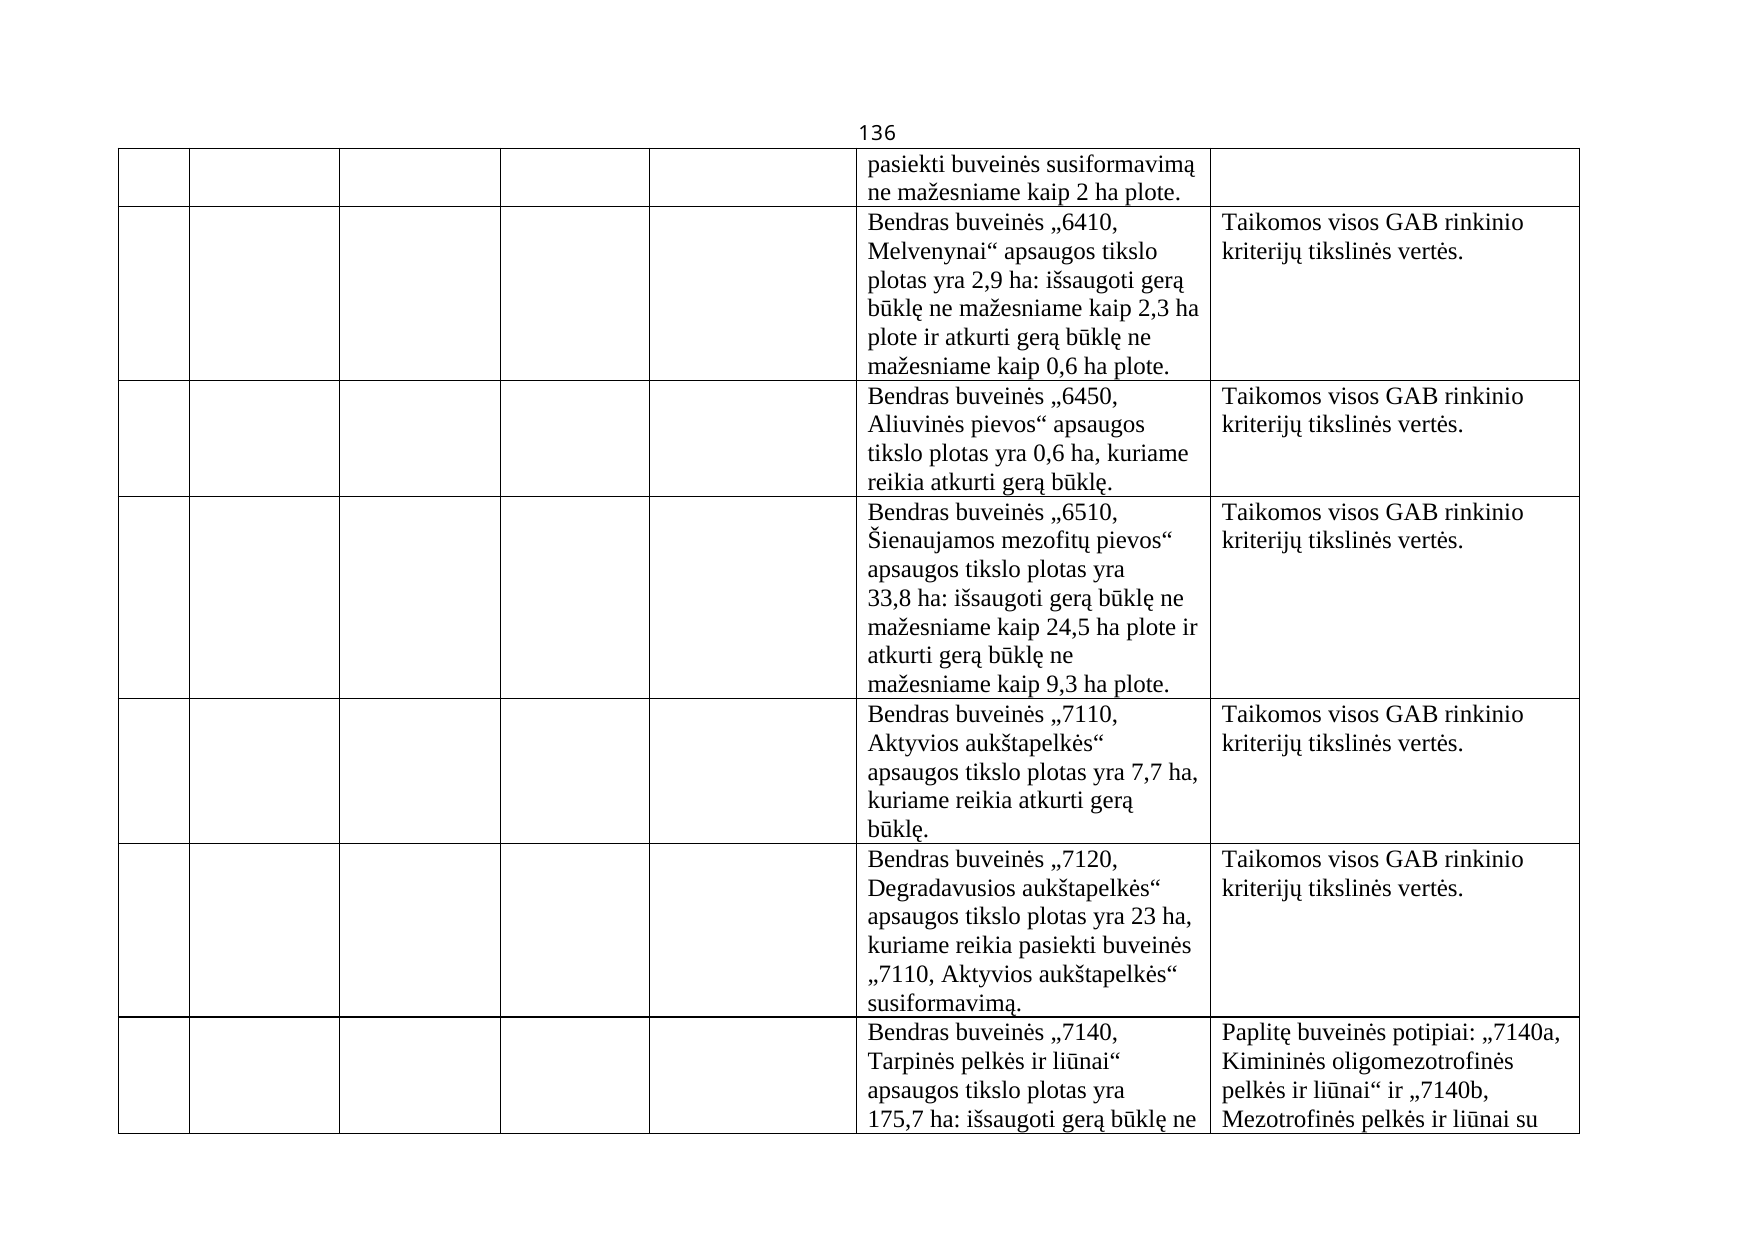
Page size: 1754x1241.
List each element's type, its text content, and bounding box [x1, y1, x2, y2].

table_cell Bendras buveinės „7110, Aktyvios aukštapelkės“ apsaugos tikslo plotas yra 7,7 ha, kuriame reikia atkurti gerą būklę. [857, 699, 1210, 843]
table_cell Paplitę buveinės potipiai: „7140a, Kimininės oligomezotrofinės pelkės ir liūnai“ ir „7140b, Mezotrofinės pelkės ir liūnai su [1211, 1018, 1579, 1132]
table_cell [190, 149, 339, 206]
table_cell [190, 1018, 339, 1132]
table_cell [190, 381, 339, 496]
table_cell [650, 699, 856, 843]
table_cell Bendras buveinės „6450, Aliuvinės pievos“ apsaugos tikslo plotas yra 0,6 ha, kuriame reikia atkurti gerą būklę. [857, 381, 1210, 496]
table_cell [340, 207, 500, 380]
table_cell [650, 844, 856, 1016]
table_cell Bendras buveinės „7140, Tarpinės pelkės ir liūnai“ apsaugos tikslo plotas yra 175,7 ha: išsaugoti gerą būklę ne [857, 1018, 1210, 1132]
table_cell [501, 1018, 649, 1132]
table_cell [119, 844, 189, 1016]
table_cell Taikomos visos GAB rinkinio kriterijų tikslinės vertės. [1211, 207, 1579, 380]
table_cell [1211, 149, 1579, 206]
table_cell [501, 381, 649, 496]
table_cell Bendras buveinės „6510, Šienaujamos mezofitų pievos“ apsaugos tikslo plotas yra 33,8 ha: išsaugoti gerą būklę ne mažesniame kaip 24,5 ha plote ir atkurti gerą būklę ne mažesniame kaip 9,3 ha plote. [857, 497, 1210, 698]
table_cell [501, 699, 649, 843]
table_cell [650, 381, 856, 496]
table_cell [340, 149, 500, 206]
table_cell Taikomos visos GAB rinkinio kriterijų tikslinės vertės. [1211, 497, 1579, 698]
table_cell [190, 207, 339, 380]
table_cell [119, 497, 189, 698]
table_cell [119, 699, 189, 843]
table_cell [501, 207, 649, 380]
table_cell [501, 149, 649, 206]
table_cell [119, 381, 189, 496]
table_cell Taikomos visos GAB rinkinio kriterijų tikslinės vertės. [1211, 844, 1579, 1016]
table_cell Bendras buveinės „6410, Melvenynai“ apsaugos tikslo plotas yra 2,9 ha: išsaugoti gerą būklę ne mažesniame kaip 2,3 ha plote ir atkurti gerą būklę ne mažesniame kaip 0,6 ha plote. [857, 207, 1210, 380]
table_cell [119, 149, 189, 206]
table_cell [190, 497, 339, 698]
table_cell [340, 1018, 500, 1132]
table_cell [119, 207, 189, 380]
table_cell [501, 844, 649, 1016]
table_cell [650, 149, 856, 206]
table_cell [190, 699, 339, 843]
table_cell [340, 381, 500, 496]
table_cell [340, 497, 500, 698]
table_cell [340, 844, 500, 1016]
table_cell Taikomos visos GAB rinkinio kriterijų tikslinės vertės. [1211, 381, 1579, 496]
table_cell Taikomos visos GAB rinkinio kriterijų tikslinės vertės. [1211, 699, 1579, 843]
table_cell [190, 844, 339, 1016]
table_cell [650, 497, 856, 698]
table_cell [340, 699, 500, 843]
table_cell [650, 1018, 856, 1132]
table_cell [650, 207, 856, 380]
table_cell [119, 1018, 189, 1132]
table_cell [501, 497, 649, 698]
table_cell pasiekti buveinės susiformavimą ne mažesniame kaip 2 ha plote. [857, 149, 1210, 206]
table_cell Bendras buveinės „7120, Degradavusios aukštapelkės“ apsaugos tikslo plotas yra 23 ha, kuriame reikia pasiekti buveinės „7110, Aktyvios aukštapelkės“ susiformavimą. [857, 844, 1210, 1016]
